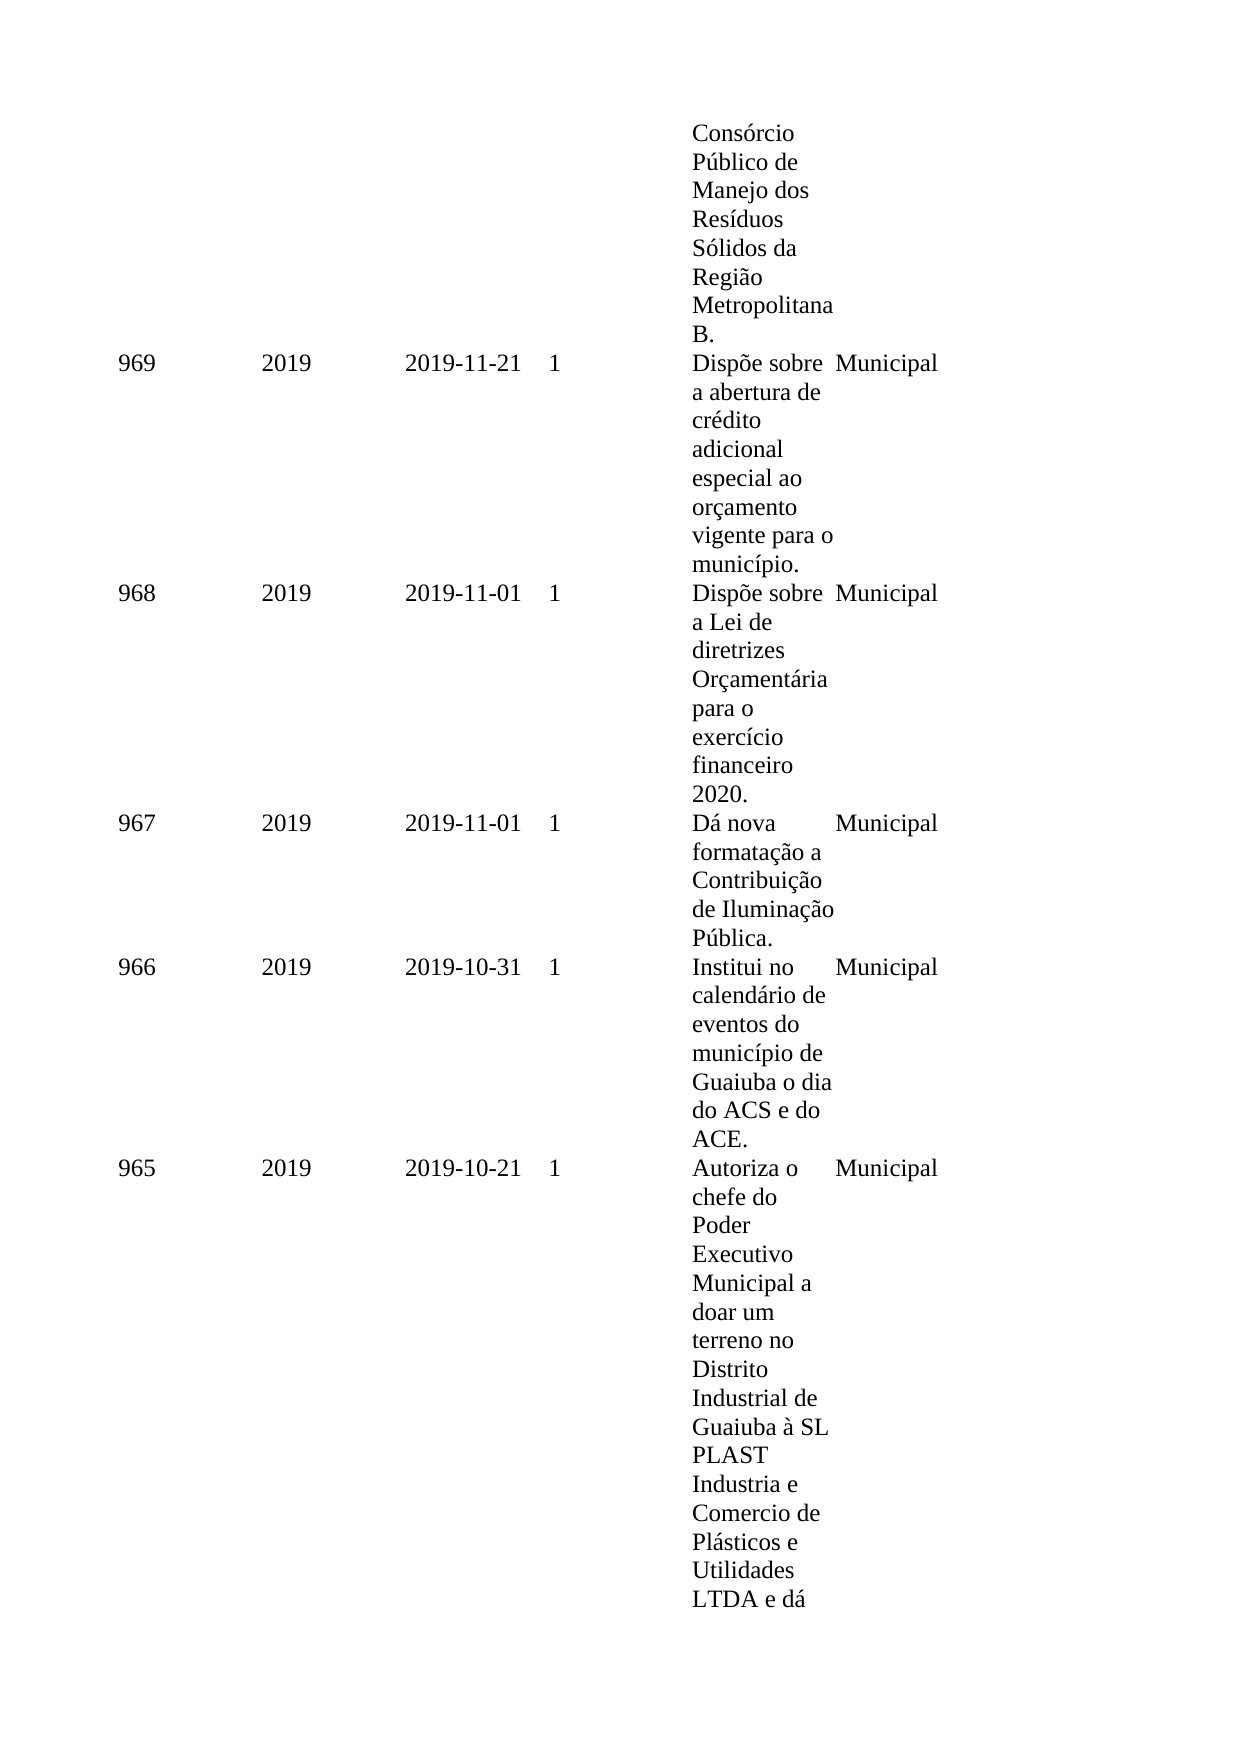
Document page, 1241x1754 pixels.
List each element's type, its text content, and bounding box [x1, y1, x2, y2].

table_cell [979, 118, 1122, 348]
table_cell 2019-11-01 [405, 578, 548, 808]
table_cell 2019 [261, 952, 405, 1153]
table_cell [548, 118, 692, 348]
table_cell 1 [548, 348, 692, 578]
table_cell 2019-11-21 [405, 348, 548, 578]
table_cell 2019 [261, 1153, 405, 1613]
table_cell [979, 952, 1122, 1153]
table_cell Dispõe sobre a Lei de diretrizes Orçamentária para o exercício financeiro 2020. [692, 578, 835, 808]
table_cell 1 [548, 808, 692, 952]
table_cell Municipal [835, 808, 979, 952]
table_cell 967 [118, 808, 261, 952]
table_cell Dá nova formatação a Contribuição de Iluminação Pública. [692, 808, 835, 952]
table_cell Municipal [835, 578, 979, 808]
table_cell Municipal [835, 952, 979, 1153]
table_cell 965 [118, 1153, 261, 1613]
table_cell [979, 808, 1122, 952]
table_cell Consórcio Público de Manejo dos Resíduos Sólidos da Região Metropolitana B. [692, 118, 835, 348]
table_cell [405, 118, 548, 348]
table_cell 2019 [261, 578, 405, 808]
table_cell 1 [548, 1153, 692, 1613]
table_cell 1 [548, 952, 692, 1153]
table_cell 966 [118, 952, 261, 1153]
table_cell 968 [118, 578, 261, 808]
table_cell 2019-11-01 [405, 808, 548, 952]
table_cell [261, 118, 405, 348]
table_cell 969 [118, 348, 261, 578]
table_cell Municipal [835, 1153, 979, 1613]
table_cell [979, 1153, 1122, 1613]
table_cell [835, 118, 979, 348]
table_cell [118, 118, 261, 348]
table_cell 2019-10-21 [405, 1153, 548, 1613]
table_cell [979, 578, 1122, 808]
table_cell 2019 [261, 808, 405, 952]
table_cell 2019-10-31 [405, 952, 548, 1153]
table_cell 1 [548, 578, 692, 808]
table_cell Dispõe sobre a abertura de crédito adicional especial ao orçamento vigente para o município. [692, 348, 835, 578]
table_cell Institui no calendário de eventos do município de Guaiuba o dia do ACS e do ACE. [692, 952, 835, 1153]
table_cell Municipal [835, 348, 979, 578]
table_cell [979, 348, 1122, 578]
table_cell Autoriza o chefe do Poder Executivo Municipal a doar um terreno no Distrito Industrial de Guaiuba à SL PLAST Industria e Comercio de Plásticos e Utilidades LTDA e dá [692, 1153, 835, 1613]
table_cell 2019 [261, 348, 405, 578]
